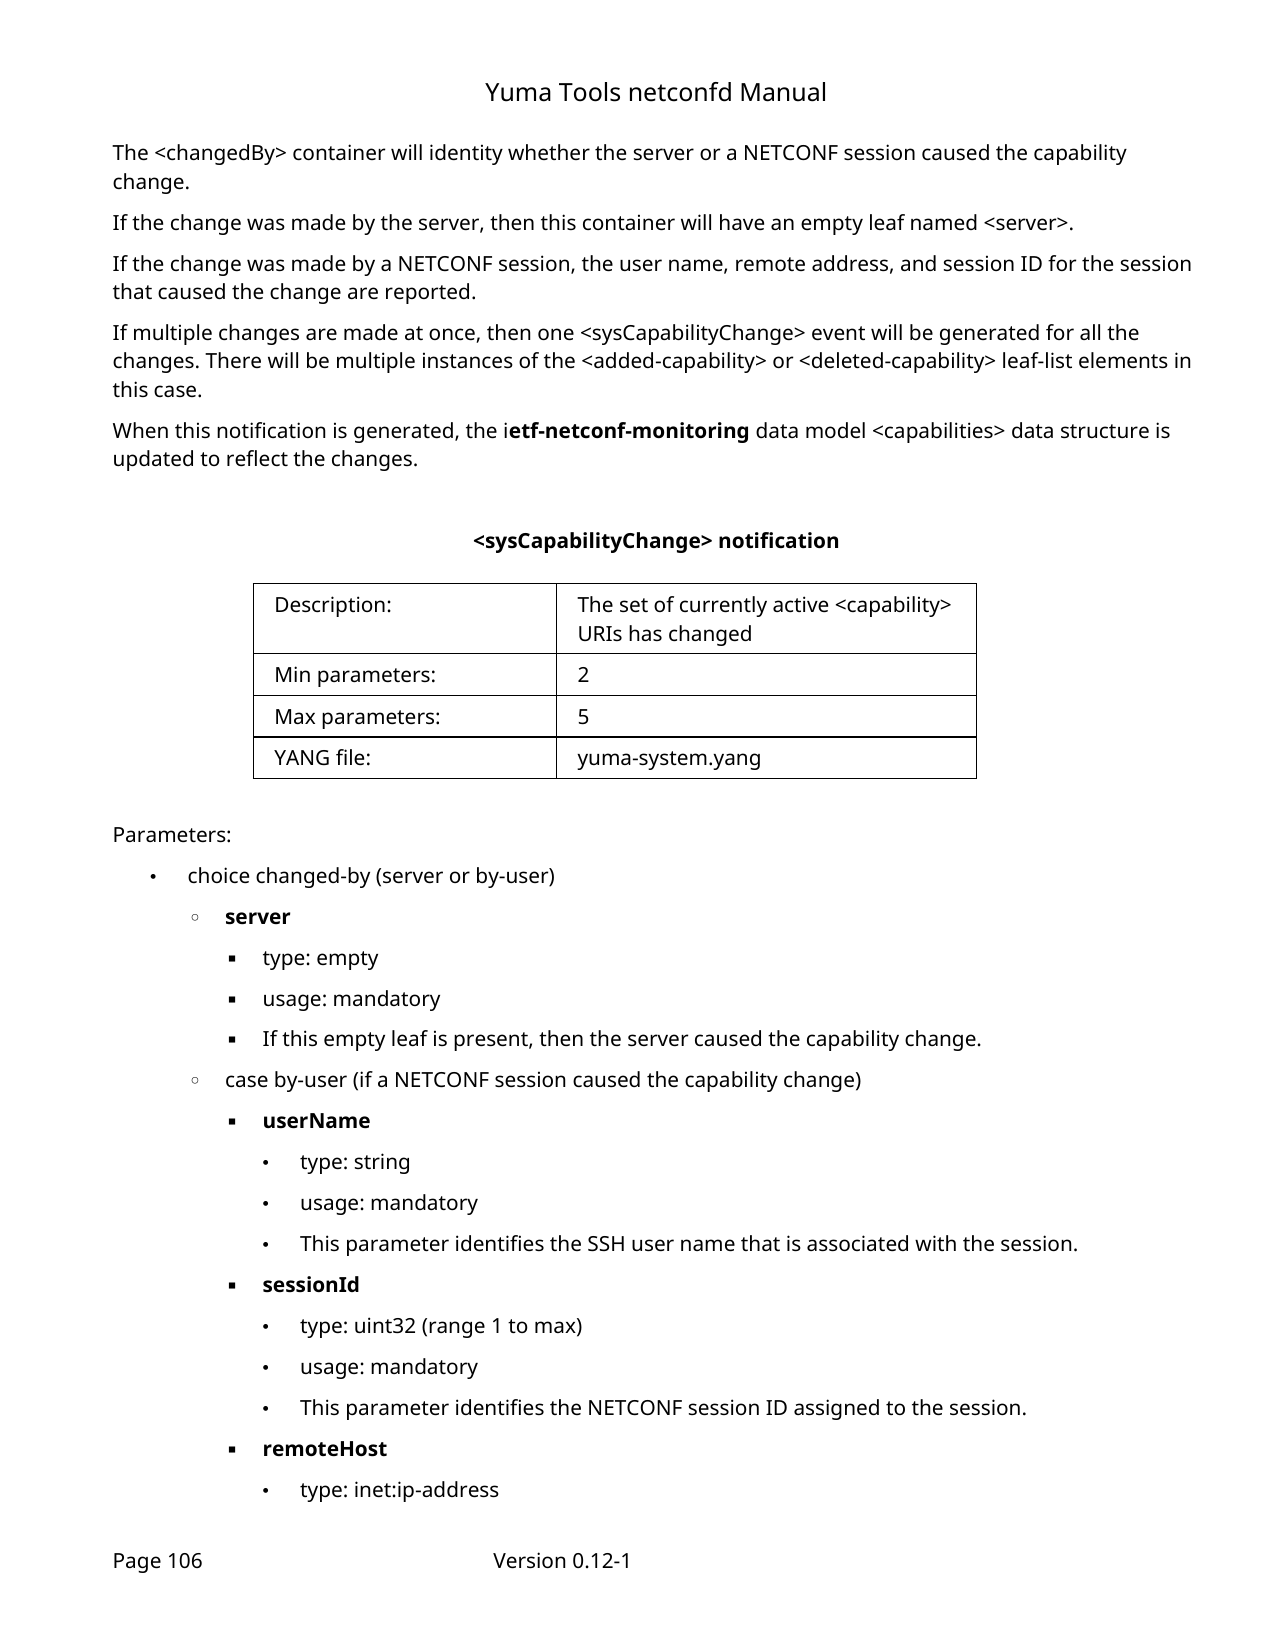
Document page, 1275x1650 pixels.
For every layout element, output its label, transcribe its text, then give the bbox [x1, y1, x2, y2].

subtitle <sysCapabilityChange> notification [127, 526, 1185, 555]
list This parameter identifies the SSH user name that is associated with the session. [262, 1229, 1200, 1258]
list remoteHost [225, 1434, 1200, 1462]
list type: empty [225, 943, 1200, 971]
text If multiple changes are made at once, then one <sysCapabilityChange> event will be generated for all the changes. There will be multiple instances of the <added-capability> or <deleted-capability> leaf-list elements in this case. [112, 318, 1200, 403]
list This parameter identifies the NETCONF session ID assigned to the session. [262, 1393, 1200, 1421]
list type: string [262, 1147, 1200, 1176]
table_cell YANG file: [254, 738, 556, 778]
table_cell Min parameters: [254, 654, 556, 695]
text If the change was made by a NETCONF session, the user name, remote address, and session ID for the session that caused the change are reported. [112, 249, 1200, 306]
list server [187, 902, 1200, 930]
text When this notification is generated, the ietf-netconf-monitoring data model <capabilities> data structure is updated to reflect the changes. [112, 416, 1200, 473]
table_header The set of currently active <capability> URIs has changed [557, 584, 976, 653]
list choice changed-by (server or by-user) [150, 861, 1200, 889]
table_cell 5 [557, 696, 976, 736]
list userName [225, 1106, 1200, 1135]
list type: uint32 (range 1 to max) [262, 1311, 1200, 1339]
list usage: mandatory [262, 1352, 1200, 1381]
text Parameters: [112, 820, 1200, 848]
list usage: mandatory [262, 1188, 1200, 1217]
list type: inet:ip-address [262, 1475, 1200, 1503]
text The <changedBy> container will identity whether the server or a NETCONF session caused the capability change. [112, 138, 1200, 195]
table_cell 2 [557, 654, 976, 695]
list case by-user (if a NETCONF session caused the capability change) [187, 1066, 1200, 1094]
list If this empty leaf is present, then the server caused the capability change. [225, 1024, 1200, 1053]
table_cell yuma-system.yang [557, 738, 976, 778]
list usage: mandatory [225, 984, 1200, 1012]
table_cell Max parameters: [254, 696, 556, 736]
text If the change was made by the server, then this container will have an empty leaf named <server>. [112, 208, 1200, 236]
table_header Description: [254, 584, 556, 653]
list sessionId [225, 1270, 1200, 1299]
